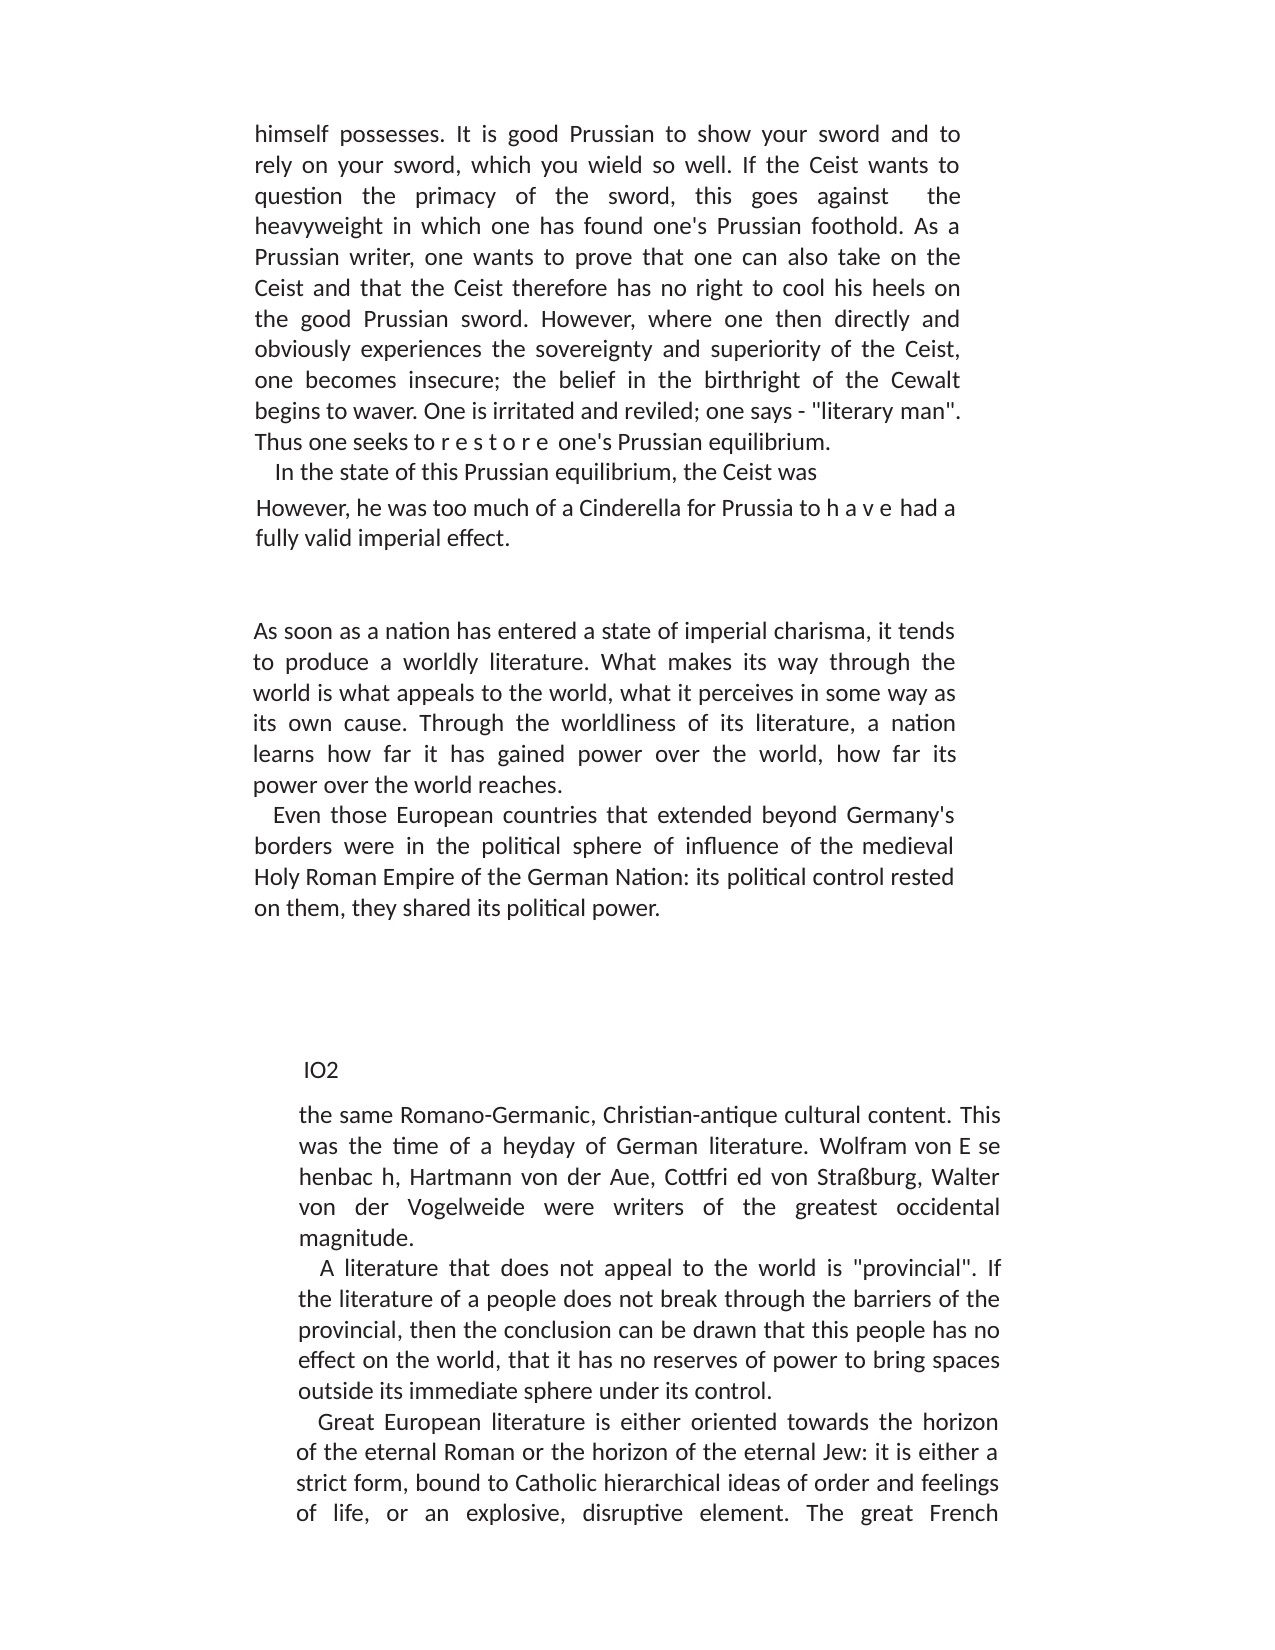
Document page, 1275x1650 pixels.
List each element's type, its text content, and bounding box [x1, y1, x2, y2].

text However, he was too much of a Cinderella for Prussia to h a v e had a fully valid imperial effect. [255, 492, 957, 553]
text As soon as a nation has entered a state of imperial charisma, it tends to produce a worldly literature. What makes its way through the world is what appeals to the world, what it perceives in some way as its own cause. Through the worldliness of its literature, a nation learns how far it has gained power over the world, how far its power over the world reaches. [253, 615, 957, 799]
text himself possesses. It is good Prussian to show your sword and to rely on your sword, which you wield so well. If the Ceist wants to question the primacy of the sword, this goes against the heavyweight in which one has found one's Prussian foothold. As a Prussian writer, one wants to prove that one can also take on the Ceist and that the Ceist therefore has no right to cool his heels on the good Prussian sword. However, where one then directly and obviously experiences the sovereignty and superiority of the Ceist, one becomes insecure; the belief in the birthright of the Cewalt begins to waver. One is irritated and reviled; one says - "literary man". Thus one seeks to r e s t o r e one's Prussian equilibrium. [254, 118, 961, 456]
text Great European literature is either oriented towards the horizon of the eternal Roman or the horizon of the eternal Jew: it is either a strict form, bound to Catholic hierarchical ideas of order and feelings of life, or an explosive, disruptive element. The great French [296, 1406, 999, 1528]
text Even those European countries that extended beyond Germany's borders were in the political sphere of influence of the medieval Holy Roman Empire of the German Nation: its political control rested on them, they shared its political power. [254, 799, 954, 922]
text In the state of this Prussian equilibrium, the Ceist was [274, 456, 1157, 487]
text A literature that does not appeal to the world is "provincial". If the literature of a people does not break through the barriers of the provincial, then the conclusion can be drawn that this people has no effect on the world, that it has no reserves of power to bring spaces outside its immediate sphere under its control. [298, 1252, 1001, 1406]
text IO2 [303, 1054, 1157, 1085]
text the same Romano-Germanic, Christian-antique cultural content. This was the time of a heyday of German literature. Wolfram von E se henbac h, Hartmann von der Aue, Cottfri ed von Straßburg, Walter von der Vogelweide were writers of the greatest occidental magnitude. [298, 1100, 1001, 1252]
